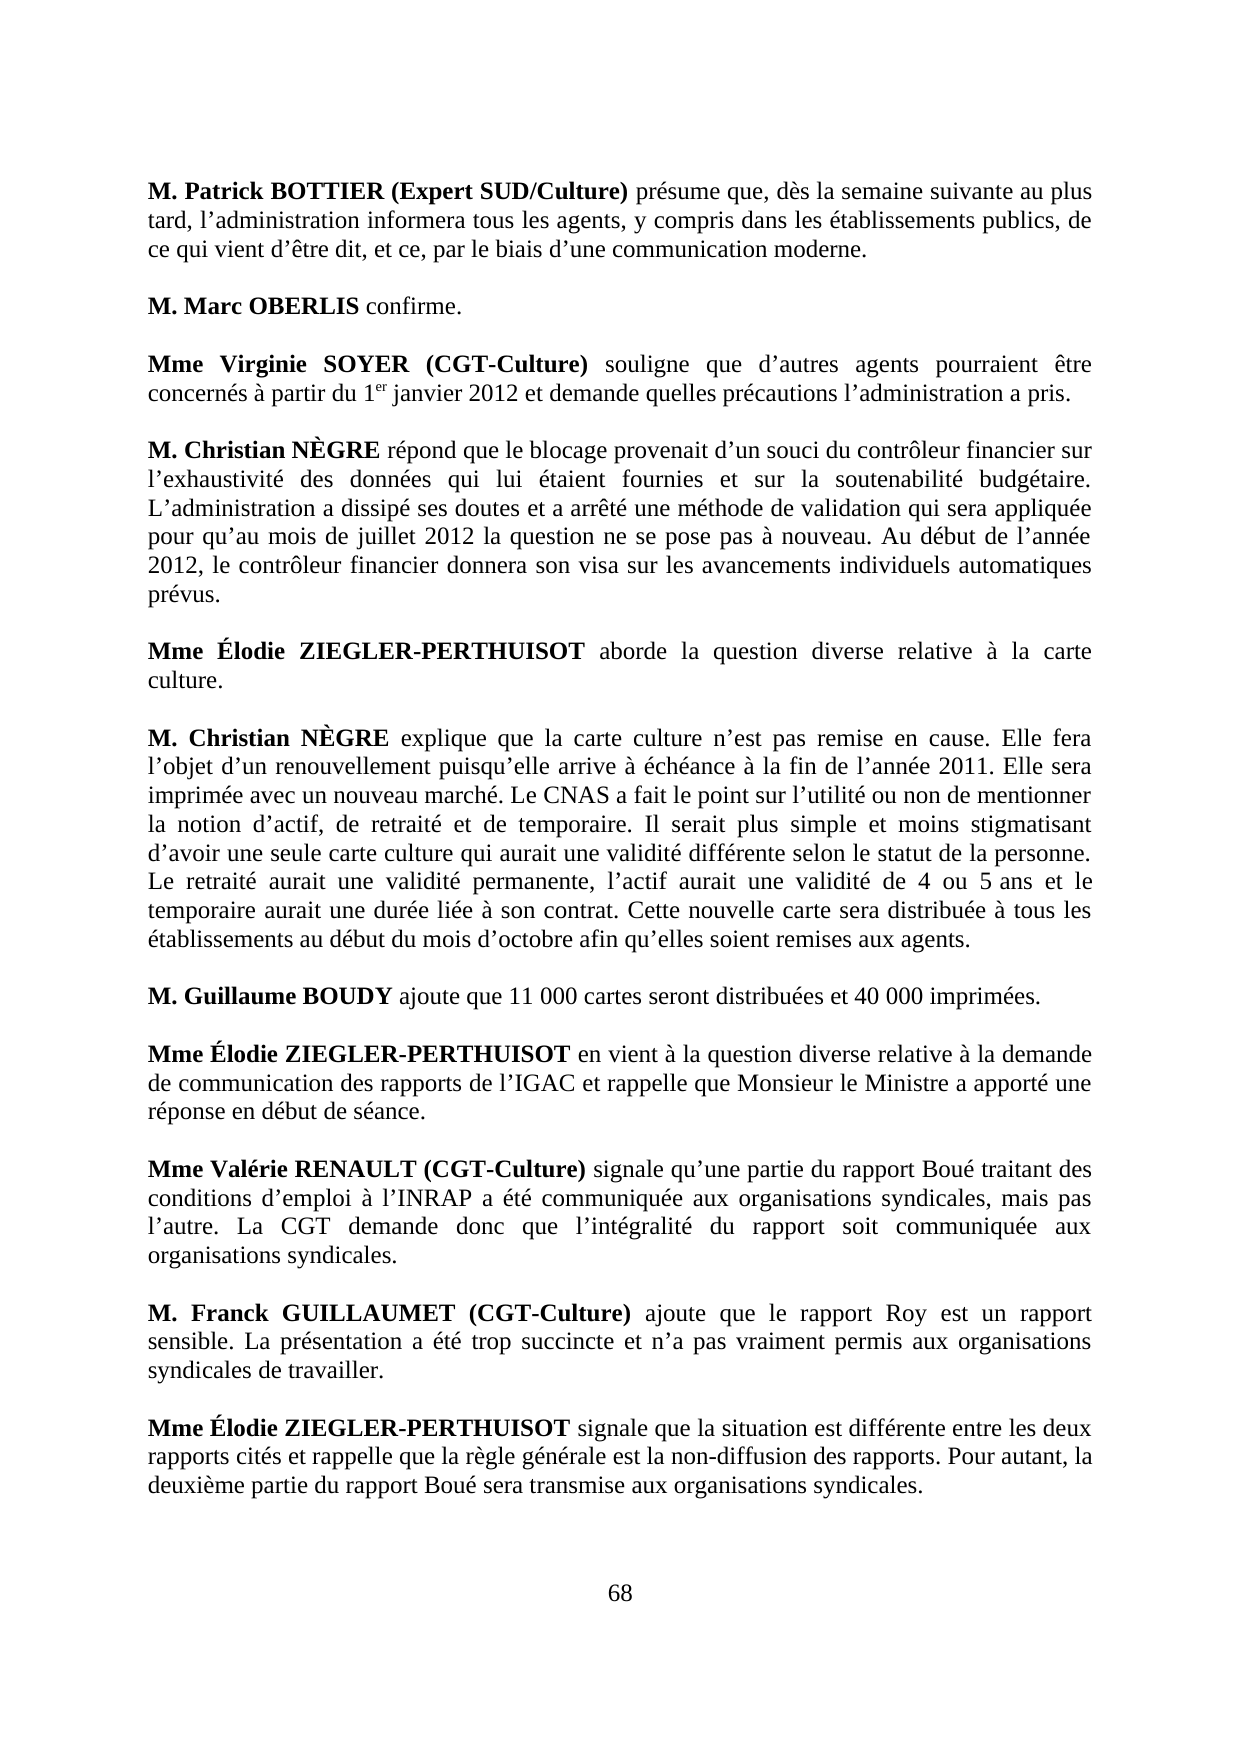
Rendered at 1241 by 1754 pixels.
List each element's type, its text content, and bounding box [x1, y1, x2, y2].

text M. Marc OBERLIS confirme. [148, 291, 1093, 320]
text Mme Élodie ZIEGLER-PERTHUISOT signale que la situation est différente entre les deux rapports cités et rappelle que la règle générale est la non-diffusion des rapports. Pour autant, la deuxième partie du rapport Boué sera transmise aux organisations syndicales. [148, 1413, 1093, 1499]
text M. Franck GUILLAUMET (CGT-Culture) ajoute que le rapport Roy est un rapport sensible. La présentation a été trop succincte et n’a pas vraiment permis aux organisations syndicales de travailler. [148, 1298, 1093, 1384]
text M. Guillaume BOUDY ajoute que 11 000 cartes seront distribuées et 40 000 imprimées. [148, 981, 1093, 1010]
text M. Patrick BOTTIER (Expert SUD/Culture) présume que, dès la semaine suivante au plus tard, l’administration informera tous les agents, y compris dans les établissements publics, de ce qui vient d’être dit, et ce, par le biais d’une communication moderne. [148, 176, 1093, 263]
text M. Christian NÈGRE répond que le blocage provenait d’un souci du contrôleur financier sur l’exhaustivité des données qui lui étaient fournies et sur la soutenabilité budgétaire. L’administration a dissipé ses doutes et a arrêté une méthode de validation qui sera appliquée pour qu’au mois de juillet 2012 la question ne se pose pas à nouveau. Au début de l’année 2012, le contrôleur financier donnera son visa sur les avancements individuels automatiques prévus. [148, 435, 1093, 608]
text M. Christian NÈGRE explique que la carte culture n’est pas remise en cause. Elle fera l’objet d’un renouvellement puisqu’elle arrive à échéance à la fin de l’année 2011. Elle sera imprimée avec un nouveau marché. Le CNAS a fait le point sur l’utilité ou non de mentionner la notion d’actif, de retraité et de temporaire. Il serait plus simple et moins stigmatisant d’avoir une seule carte culture qui aurait une validité différente selon le statut de la personne. Le retraité aurait une validité permanente, l’actif aurait une validité de 4 ou 5 ans et le temporaire aurait une durée liée à son contrat. Cette nouvelle carte sera distribuée à tous les établissements au début du mois d’octobre afin qu’elles soient remises aux agents. [148, 723, 1093, 953]
text Mme Élodie ZIEGLER-PERTHUISOT en vient à la question diverse relative à la demande de communication des rapports de l’IGAC et rappelle que Monsieur le Ministre a apporté une réponse en début de séance. [148, 1039, 1093, 1125]
text Mme Valérie RENAULT (CGT-Culture) signale qu’une partie du rapport Boué traitant des conditions d’emploi à l’INRAP a été communiquée aux organisations syndicales, mais pas l’autre. La CGT demande donc que l’intégralité du rapport soit communiquée aux organisations syndicales. [148, 1154, 1093, 1269]
text Mme Virginie SOYER (CGT-Culture) souligne que d’autres agents pourraient être concernés à partir du 1er janvier 2012 et demande quelles précautions l’administration a pris. [148, 349, 1093, 406]
text Mme Élodie ZIEGLER-PERTHUISOT aborde la question diverse relative à la carte culture. [148, 636, 1093, 694]
